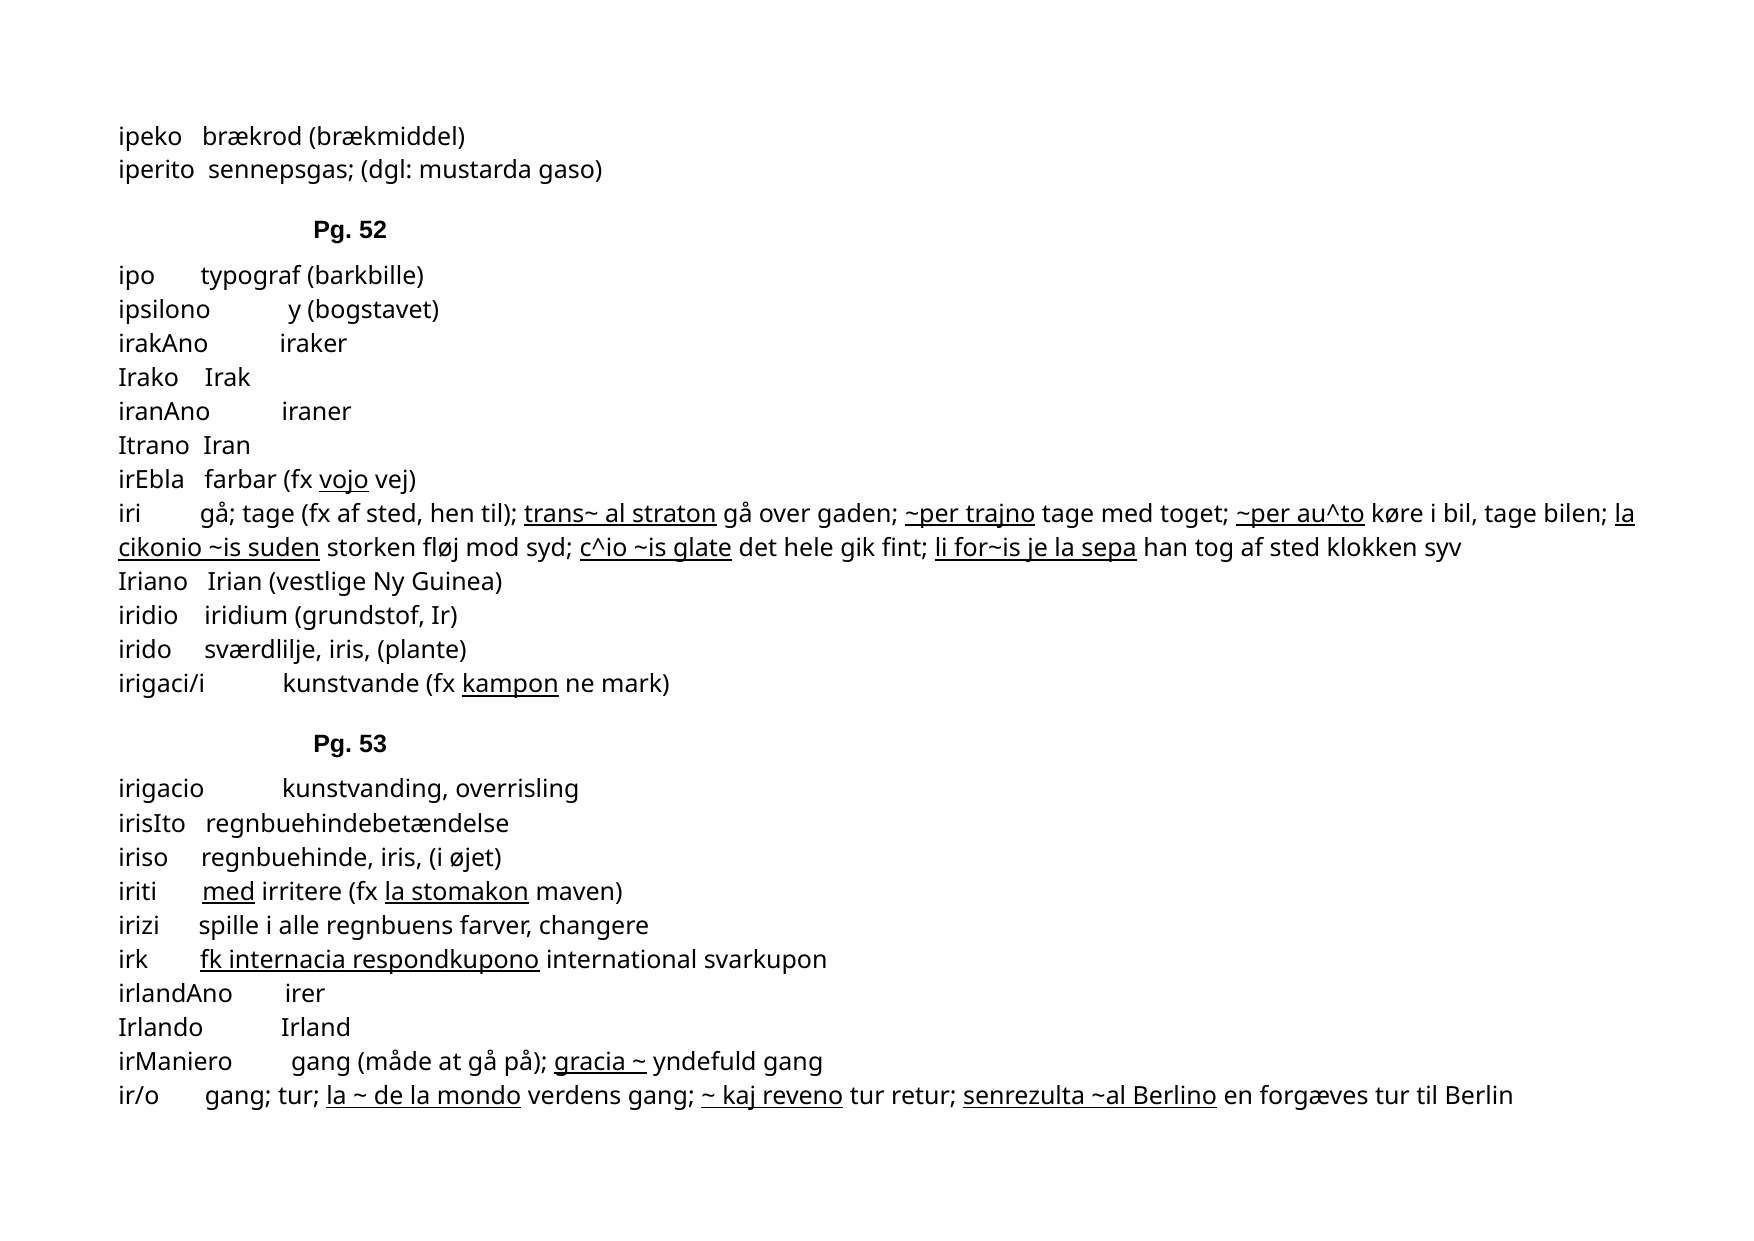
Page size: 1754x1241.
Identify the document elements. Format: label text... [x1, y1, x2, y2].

text irigaci/i kunstvande (fx kampon ne mark) [118, 666, 1636, 700]
text iriti med irritere (fx la stomakon maven) [118, 873, 1636, 907]
text irlandAno irer [118, 976, 1636, 1009]
text irk fk internacia respondkupono international svarkupon [118, 941, 1636, 976]
text iridio iridium (grundstof, Ir) [118, 598, 1636, 632]
text ipsilono y (bogstavet) [118, 291, 1636, 325]
text iri gå; tage (fx af sted, hen til); trans~ al straton gå over gaden; ~per trajno tage med toget; ~per au^to køre i bil, tage bilen; la cikonio ~is suden storken fløj mod syd; c^io ~is glate det hele gik fint; li for~is je la sepa han tog af sted klokken syv [118, 496, 1636, 564]
text irEbla farbar (fx vojo vej) [118, 462, 1636, 496]
subtitle Pg. 53 [118, 725, 1636, 759]
text Irako Irak [118, 359, 1636, 393]
text iranAno iraner [118, 393, 1636, 428]
subtitle Pg. 52 [118, 211, 1636, 245]
text Iriano Irian (vestlige Ny Guinea) [118, 564, 1636, 598]
text iriso regnbuehinde, iris, (i øjet) [118, 839, 1636, 873]
text iperito sennepsgas; (dgl: mustarda gaso) [118, 152, 1636, 186]
text irManiero gang (måde at gå på); gracia ~ yndefuld gang [118, 1044, 1636, 1078]
text irido sværdlilje, iris, (plante) [118, 632, 1636, 666]
text irisIto regnbuehindebetændelse [118, 805, 1636, 839]
text ir/o gang; tur; la ~ de la mondo verdens gang; ~ kaj reveno tur retur; senrezulta ~al Berlino en forgæves tur til Berlin [118, 1078, 1636, 1112]
text Irlando Irland [118, 1009, 1636, 1044]
text irigacio kunstvanding, overrisling [118, 771, 1636, 805]
text irizi spille i alle regnbuens farver, changere [118, 907, 1636, 941]
text ipeko brækrod (brækmiddel) [118, 118, 1636, 152]
text Itrano Iran [118, 428, 1636, 462]
text ipo typograf (barkbille) [118, 257, 1636, 291]
text irakAno iraker [118, 325, 1636, 359]
